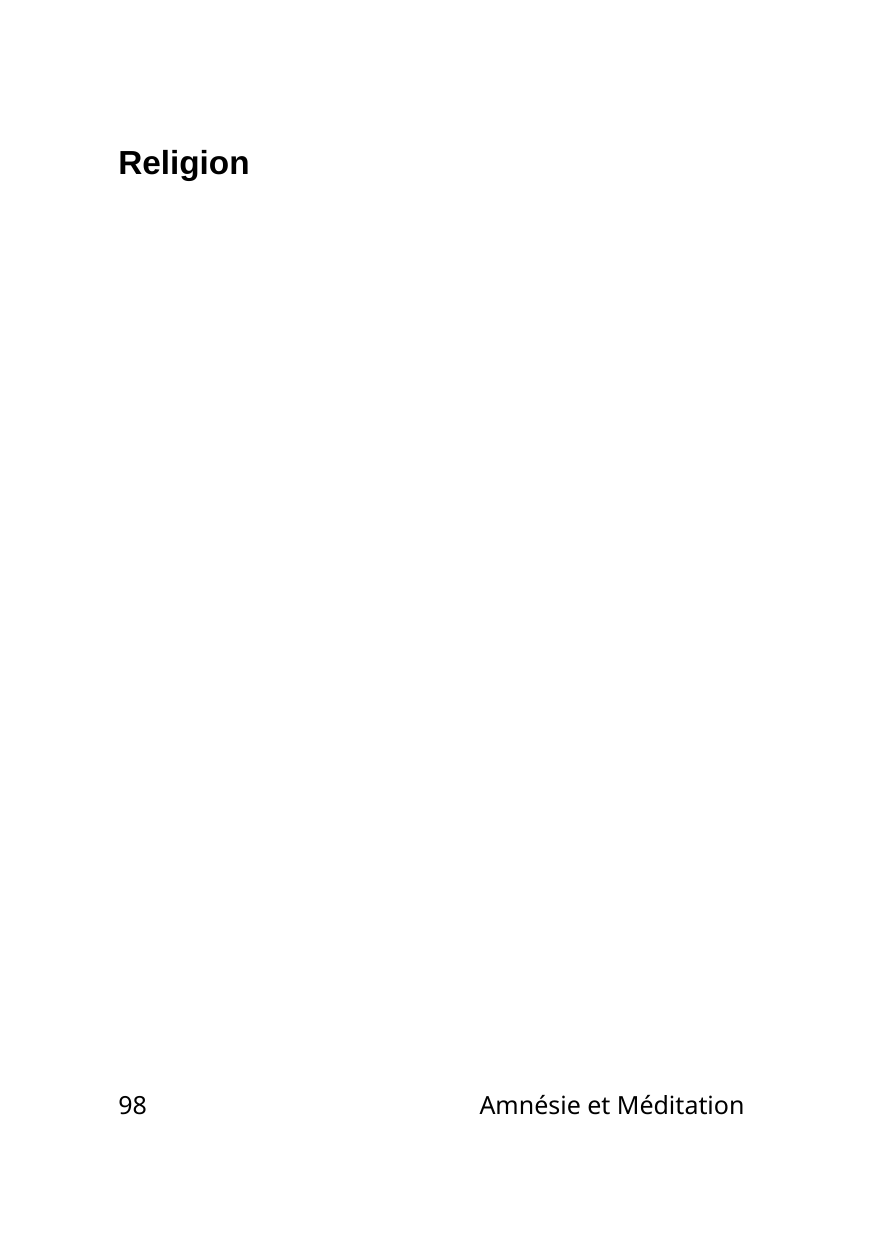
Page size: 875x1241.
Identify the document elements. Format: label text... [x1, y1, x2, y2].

subtitle Religion [118, 143, 756, 182]
